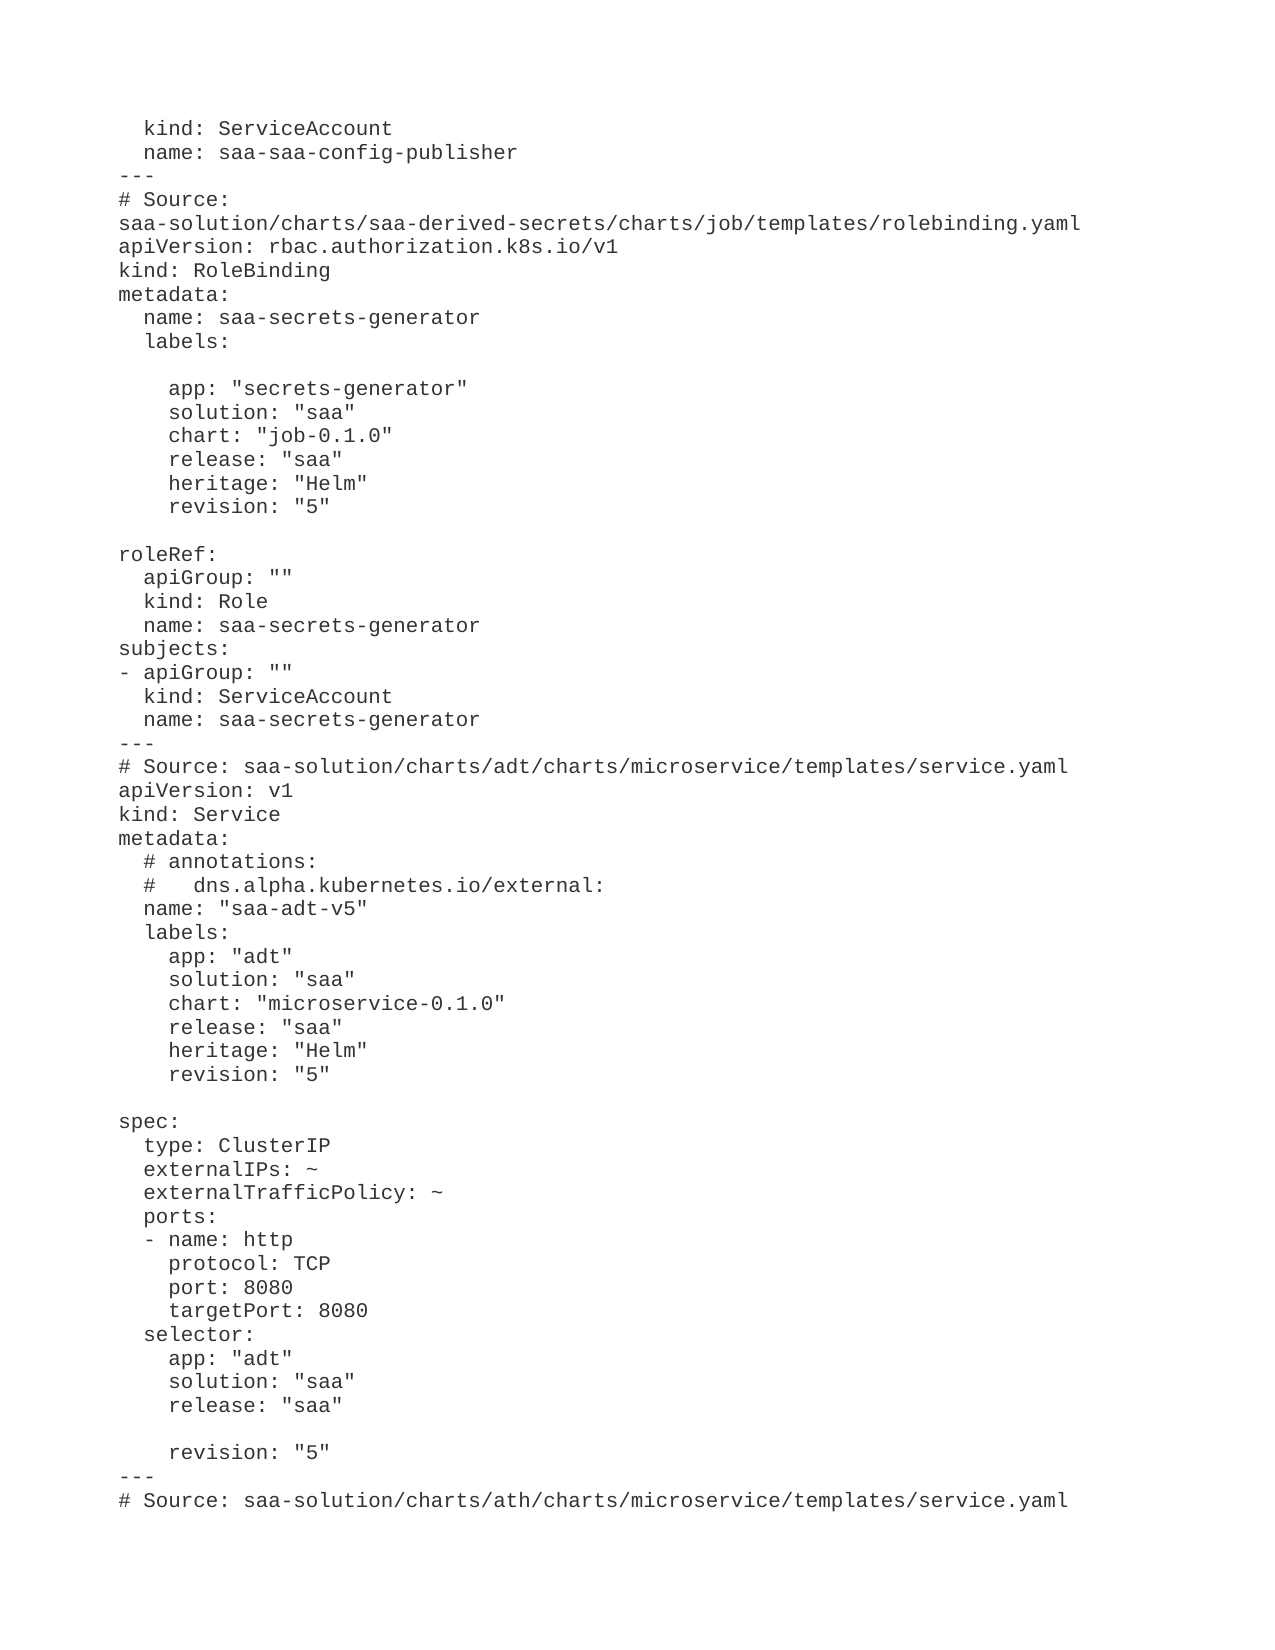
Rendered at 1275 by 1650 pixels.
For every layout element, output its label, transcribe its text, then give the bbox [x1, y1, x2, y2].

text type: ClusterIP [118, 1135, 1157, 1158]
text heritage: "Helm" [118, 1040, 1157, 1064]
text subjects: [118, 638, 1157, 662]
text labels: [118, 331, 1157, 354]
text release: "saa" [118, 1017, 1157, 1040]
text app: "adt" [118, 1348, 1157, 1371]
text revision: "5" [118, 1064, 1157, 1088]
text solution: "saa" [118, 1371, 1157, 1395]
text release: "saa" [118, 449, 1157, 473]
text apiGroup: "" [118, 567, 1157, 591]
text metadata: [118, 827, 1157, 851]
text name: saa-secrets-generator [118, 709, 1157, 733]
text name: "saa-adt-v5" [118, 898, 1157, 922]
text revision: "5" [118, 1442, 1157, 1466]
text kind: RoleBinding [118, 260, 1157, 284]
text ports: [118, 1206, 1157, 1229]
text spec: [118, 1111, 1157, 1135]
text --- [118, 1466, 1157, 1489]
text # Source: saa-solution/charts/adt/charts/microservice/templates/service.yaml [118, 757, 1157, 780]
text port: 8080 [118, 1277, 1157, 1300]
text apiVersion: rbac.authorization.k8s.io/v1 [118, 236, 1157, 260]
text # Source: saa-solution/charts/ath/charts/microservice/templates/service.yaml [118, 1489, 1157, 1513]
text name: saa-secrets-generator [118, 307, 1157, 331]
text --- [118, 165, 1157, 189]
text roleRef: [118, 544, 1157, 567]
text --- [118, 733, 1157, 757]
text release: "saa" [118, 1395, 1157, 1419]
text solution: "saa" [118, 402, 1157, 426]
text - name: http [118, 1229, 1157, 1253]
text externalIPs: ~ [118, 1158, 1157, 1182]
text metadata: [118, 284, 1157, 307]
text chart: "microservice-0.1.0" [118, 993, 1157, 1017]
text app: "secrets-generator" [118, 378, 1157, 402]
text - apiGroup: "" [118, 662, 1157, 686]
text name: saa-saa-config-publisher [118, 142, 1157, 165]
text revision: "5" [118, 496, 1157, 520]
text heritage: "Helm" [118, 473, 1157, 496]
text kind: ServiceAccount [118, 118, 1157, 142]
text targetPort: 8080 [118, 1300, 1157, 1324]
text solution: "saa" [118, 969, 1157, 993]
text kind: Service [118, 804, 1157, 827]
text apiVersion: v1 [118, 780, 1157, 804]
text # Source: saa-solution/charts/saa-derived-secrets/charts/job/templates/rolebinding.yaml [118, 189, 1157, 236]
text labels: [118, 922, 1157, 946]
text app: "adt" [118, 946, 1157, 969]
text name: saa-secrets-generator [118, 615, 1157, 638]
text # dns.alpha.kubernetes.io/external: [118, 875, 1157, 898]
text selector: [118, 1324, 1157, 1348]
text # annotations: [118, 851, 1157, 875]
text externalTrafficPolicy: ~ [118, 1182, 1157, 1206]
text kind: Role [118, 591, 1157, 615]
text chart: "job-0.1.0" [118, 426, 1157, 449]
text kind: ServiceAccount [118, 686, 1157, 709]
text protocol: TCP [118, 1253, 1157, 1277]
